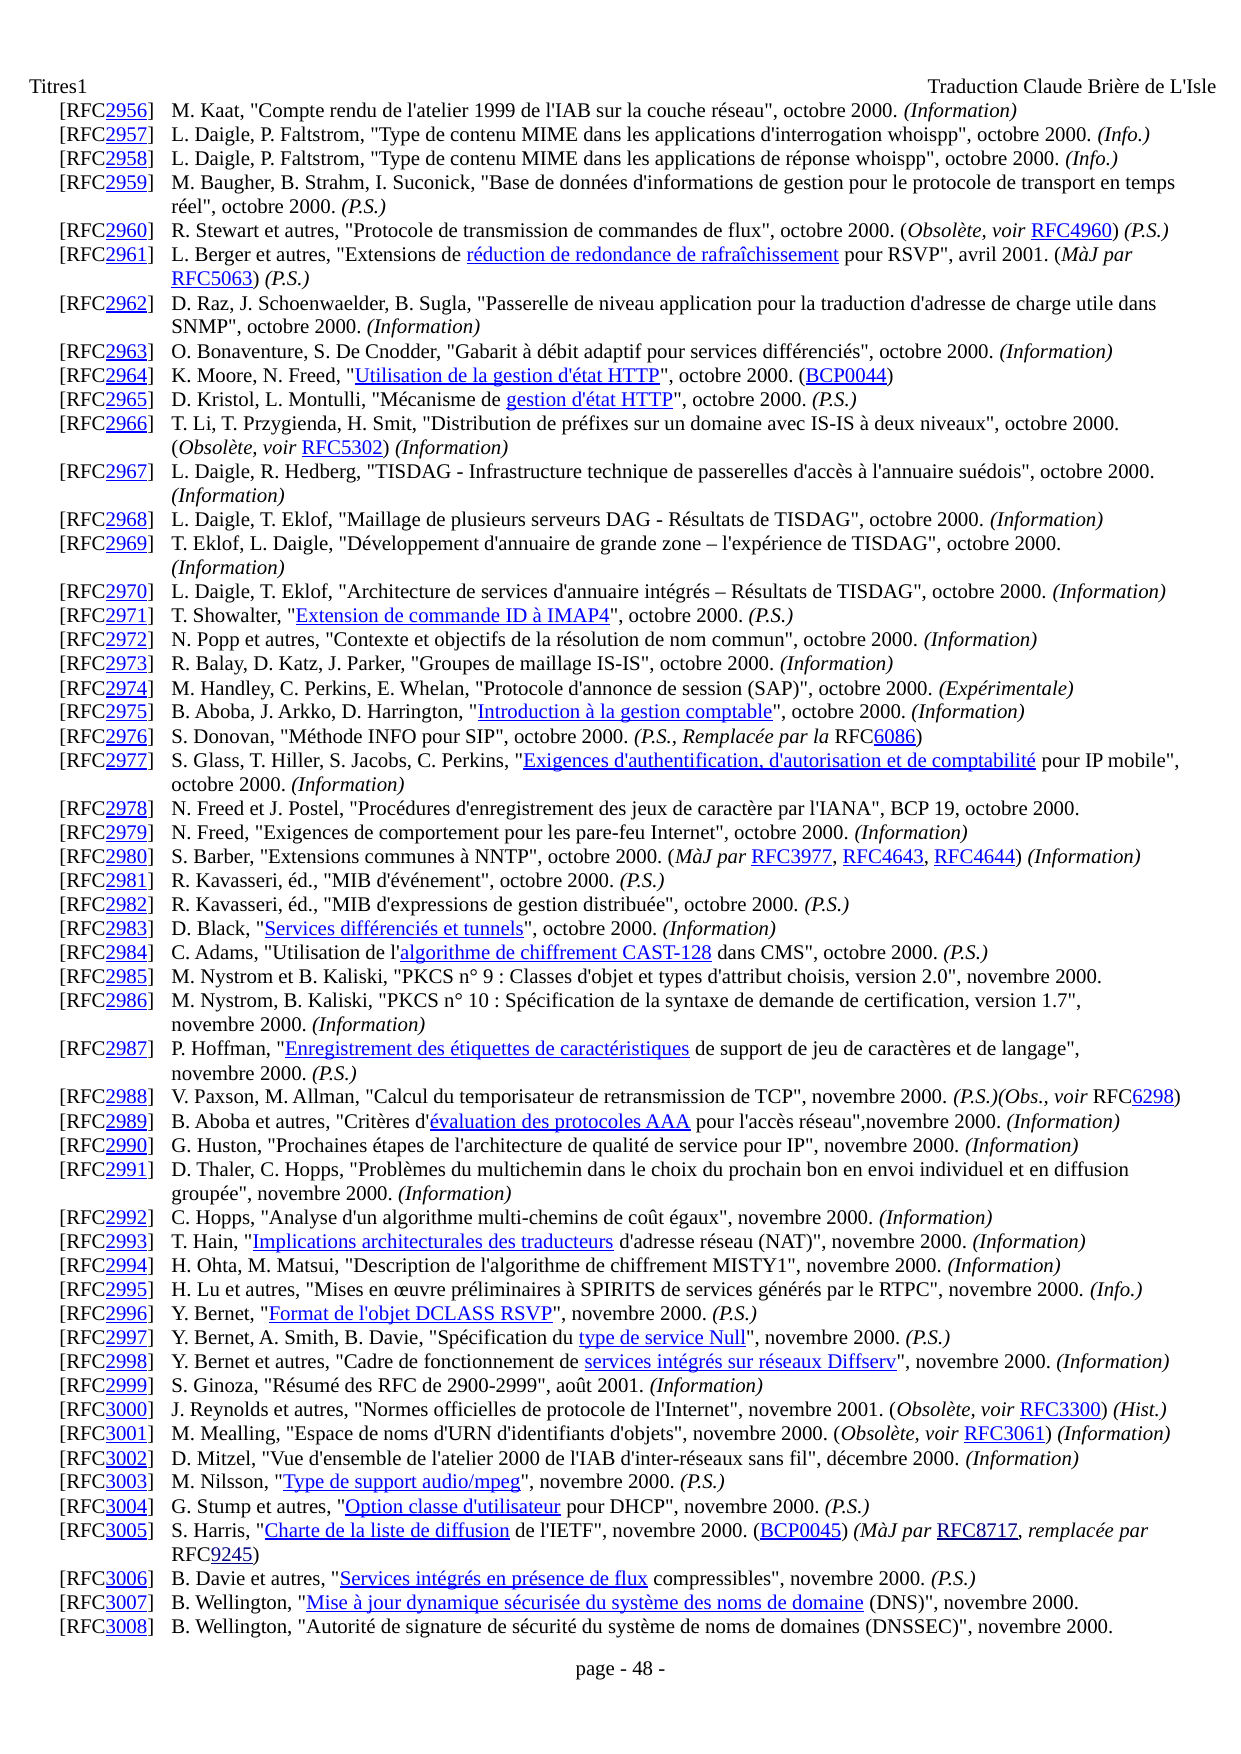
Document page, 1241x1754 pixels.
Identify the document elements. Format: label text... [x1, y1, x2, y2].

text [RFC2999] S. Ginoza, "Résumé des RFC de 2900-2999", août 2001. (Information) [59, 1373, 1181, 1397]
text [RFC3004] G. Stump et autres, "Option classe d'utilisateur pour DHCP", novembre 2000. (P.S.) [59, 1493, 1181, 1518]
text [RFC2982] R. Kavasseri, éd., "MIB d'expressions de gestion distribuée", octobre 2000. (P.S.) [59, 892, 1181, 916]
text [RFC3003] M. Nilsson, "Type de support audio/mpeg", novembre 2000. (P.S.) [59, 1469, 1181, 1493]
text [RFC3005] S. Harris, "Charte de la liste de diffusion de l'IETF", novembre 2000. (BCP0045) (MàJ par RFC8717, remplacée par RFC9245) [59, 1518, 1181, 1566]
text [RFC2957] L. Daigle, P. Faltstrom, "Type de contenu MIME dans les applications d'interrogation whoispp", octobre 2000. (Info.) [59, 122, 1181, 146]
text [RFC3001] M. Mealling, "Espace de noms d'URN d'identifiants d'objets", novembre 2000. (Obsolète, voir RFC3061) (Information) [59, 1421, 1181, 1445]
text [RFC2995] H. Lu et autres, "Mises en œuvre préliminaires à SPIRITS de services générés par le RTPC", novembre 2000. (Info.) [59, 1277, 1181, 1301]
text [RFC2990] G. Huston, "Prochaines étapes de l'architecture de qualité de service pour IP", novembre 2000. (Information) [59, 1133, 1181, 1157]
text [RFC3000] J. Reynolds et autres, "Normes officielles de protocole de l'Internet", novembre 2001. (Obsolète, voir RFC3300) (Hist.) [59, 1397, 1181, 1421]
text [RFC2991] D. Thaler, C. Hopps, "Problèmes du multichemin dans le choix du prochain bon en envoi individuel et en diffusion groupée", novembre 2000. (Information) [59, 1157, 1181, 1205]
text [RFC2972] N. Popp et autres, "Contexte et objectifs de la résolution de nom commun", octobre 2000. (Information) [59, 627, 1181, 651]
text [RFC2969] T. Eklof, L. Daigle, "Développement d'annuaire de grande zone – l'expérience de TISDAG", octobre 2000. (Information) [59, 531, 1181, 579]
text [RFC2984] C. Adams, "Utilisation de l'algorithme de chiffrement CAST-128 dans CMS", octobre 2000. (P.S.) [59, 940, 1181, 964]
text [RFC2961] L. Berger et autres, "Extensions de réduction de redondance de rafraîchissement pour RSVP", avril 2001. (MàJ par RFC5063) (P.S.) [59, 242, 1181, 290]
text [RFC2971] T. Showalter, "Extension de commande ID à IMAP4", octobre 2000. (P.S.) [59, 603, 1181, 627]
text [RFC2983] D. Black, "Services différenciés et tunnels", octobre 2000. (Information) [59, 916, 1181, 940]
text [RFC2967] L. Daigle, R. Hedberg, "TISDAG - Infrastructure technique de passerelles d'accès à l'annuaire suédois", octobre 2000. (Information) [59, 459, 1181, 507]
text [RFC2963] O. Bonaventure, S. De Cnodder, "Gabarit à débit adaptif pour services différenciés", octobre 2000. (Information) [59, 338, 1181, 363]
text [RFC3008] B. Wellington, "Autorité de signature de sécurité du système de noms de domaines (DNSSEC)", novembre 2000. [59, 1614, 1181, 1638]
text [RFC2986] M. Nystrom, B. Kaliski, "PKCS n° 10 : Spécification de la syntaxe de demande de certification, version 1.7", novembre 2000. (Information) [59, 988, 1181, 1036]
text [RFC2985] M. Nystrom et B. Kaliski, "PKCS n° 9 : Classes d'objet et types d'attribut choisis, version 2.0", novembre 2000. [59, 964, 1181, 988]
text [RFC2960] R. Stewart et autres, "Protocole de transmission de commandes de flux", octobre 2000. (Obsolète, voir RFC4960) (P.S.) [59, 218, 1181, 242]
text [RFC2980] S. Barber, "Extensions communes à NNTP", octobre 2000. (MàJ par RFC3977, RFC4643, RFC4644) (Information) [59, 844, 1181, 868]
text [RFC3006] B. Davie et autres, "Services intégrés en présence de flux compressibles", novembre 2000. (P.S.) [59, 1566, 1181, 1590]
text [RFC2976] S. Donovan, "Méthode INFO pour SIP", octobre 2000. (P.S., Remplacée par la RFC6086) [59, 723, 1181, 748]
text [RFC2959] M. Baugher, B. Strahm, I. Suconick, "Base de données d'informations de gestion pour le protocole de transport en temps réel", octobre 2000. (P.S.) [59, 170, 1181, 218]
text [RFC2968] L. Daigle, T. Eklof, "Maillage de plusieurs serveurs DAG - Résultats de TISDAG", octobre 2000. (Information) [59, 507, 1181, 531]
text [RFC2992] C. Hopps, "Analyse d'un algorithme multi-chemins de coût égaux", novembre 2000. (Information) [59, 1205, 1181, 1229]
text [RFC2977] S. Glass, T. Hiller, S. Jacobs, C. Perkins, "Exigences d'authentification, d'autorisation et de comptabilité pour IP mobile", octobre 2000. (Information) [59, 748, 1181, 796]
text [RFC3007] B. Wellington, "Mise à jour dynamique sécurisée du système des noms de domaine (DNS)", novembre 2000. [59, 1590, 1181, 1614]
text [RFC2998] Y. Bernet et autres, "Cadre de fonctionnement de services intégrés sur réseaux Diffserv", novembre 2000. (Information) [59, 1349, 1181, 1373]
text [RFC2964] K. Moore, N. Freed, "Utilisation de la gestion d'état HTTP", octobre 2000. (BCP0044) [59, 363, 1181, 387]
text [RFC2978] N. Freed et J. Postel, "Procédures d'enregistrement des jeux de caractère par l'IANA", BCP 19, octobre 2000. [59, 796, 1181, 820]
text [RFC3002] D. Mitzel, "Vue d'ensemble de l'atelier 2000 de l'IAB d'inter-réseaux sans fil", décembre 2000. (Information) [59, 1445, 1181, 1469]
text [RFC2996] Y. Bernet, "Format de l'objet DCLASS RSVP", novembre 2000. (P.S.) [59, 1301, 1181, 1325]
text [RFC2965] D. Kristol, L. Montulli, "Mécanisme de gestion d'état HTTP", octobre 2000. (P.S.) [59, 387, 1181, 411]
text [RFC2973] R. Balay, D. Katz, J. Parker, "Groupes de maillage IS-IS", octobre 2000. (Information) [59, 651, 1181, 675]
text [RFC2962] D. Raz, J. Schoenwaelder, B. Sugla, "Passerelle de niveau application pour la traduction d'adresse de charge utile dans SNMP", octobre 2000. (Information) [59, 290, 1181, 338]
text [RFC2958] L. Daigle, P. Faltstrom, "Type de contenu MIME dans les applications de réponse whoispp", octobre 2000. (Info.) [59, 146, 1181, 170]
text [RFC2997] Y. Bernet, A. Smith, B. Davie, "Spécification du type de service Null", novembre 2000. (P.S.) [59, 1325, 1181, 1349]
text [RFC2979] N. Freed, "Exigences de comportement pour les pare-feu Internet", octobre 2000. (Information) [59, 820, 1181, 844]
text [RFC2989] B. Aboba et autres, "Critères d'évaluation des protocoles AAA pour l'accès réseau",novembre 2000. (Information) [59, 1108, 1181, 1133]
text [RFC2975] B. Aboba, J. Arkko, D. Harrington, "Introduction à la gestion comptable", octobre 2000. (Information) [59, 699, 1181, 723]
text [RFC2981] R. Kavasseri, éd., "MIB d'événement", octobre 2000. (P.S.) [59, 868, 1181, 892]
text [RFC2970] L. Daigle, T. Eklof, "Architecture de services d'annuaire intégrés – Résultats de TISDAG", octobre 2000. (Information) [59, 579, 1181, 603]
text [RFC2988] V. Paxson, M. Allman, "Calcul du temporisateur de retransmission de TCP", novembre 2000. (P.S.)(Obs., voir RFC6298) [59, 1084, 1181, 1108]
text [RFC2993] T. Hain, "Implications architecturales des traducteurs d'adresse réseau (NAT)", novembre 2000. (Information) [59, 1229, 1181, 1253]
text [RFC2987] P. Hoffman, "Enregistrement des étiquettes de caractéristiques de support de jeu de caractères et de langage", novembre 2000. (P.S.) [59, 1036, 1181, 1084]
text [RFC2966] T. Li, T. Przygienda, H. Smit, "Distribution de préfixes sur un domaine avec IS-IS à deux niveaux", octobre 2000. (Obsolète, voir RFC5302) (Information) [59, 411, 1181, 459]
text [RFC2974] M. Handley, C. Perkins, E. Whelan, "Protocole d'annonce de session (SAP)", octobre 2000. (Expérimentale) [59, 675, 1181, 699]
text [RFC2994] H. Ohta, M. Matsui, "Description de l'algorithme de chiffrement MISTY1", novembre 2000. (Information) [59, 1253, 1181, 1277]
text [RFC2956] M. Kaat, "Compte rendu de l'atelier 1999 de l'IAB sur la couche réseau", octobre 2000. (Information) [59, 98, 1181, 122]
